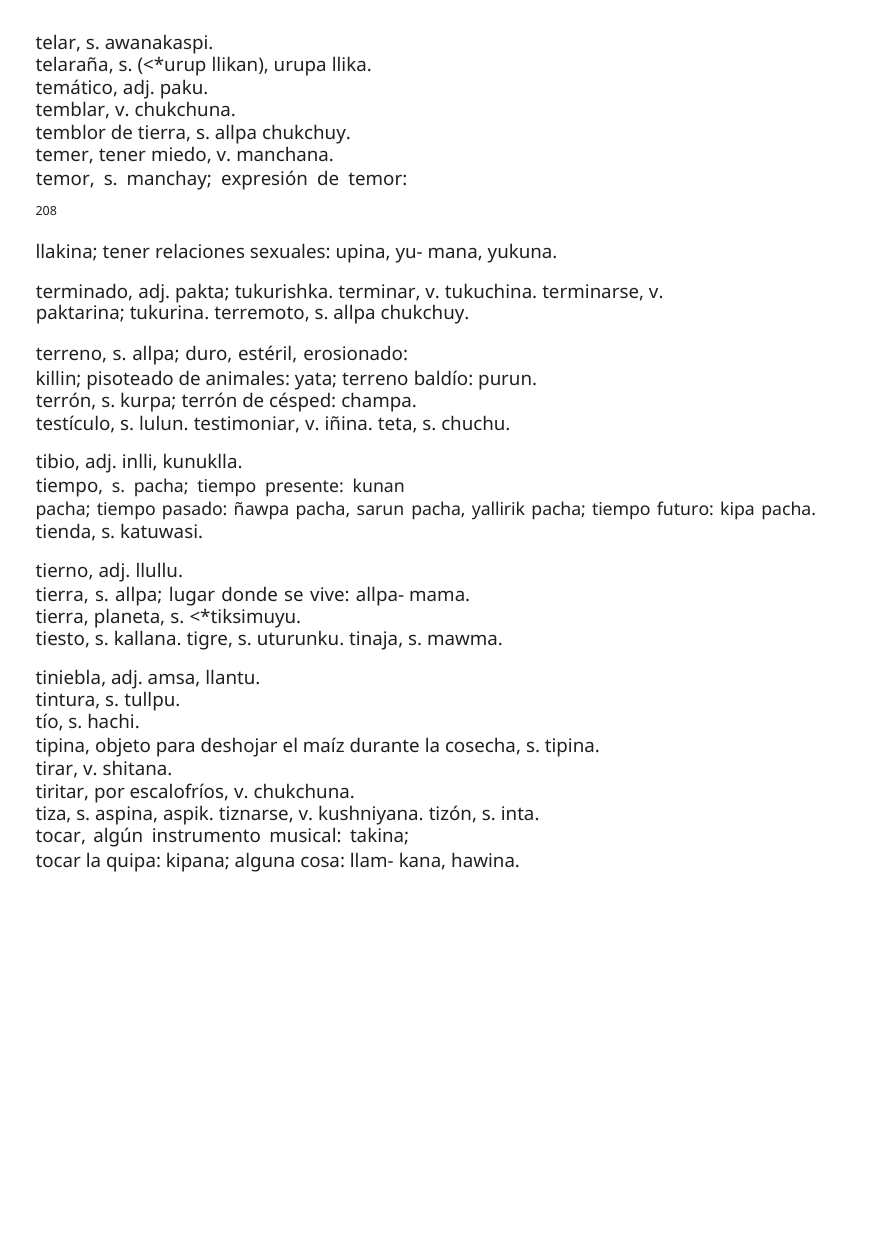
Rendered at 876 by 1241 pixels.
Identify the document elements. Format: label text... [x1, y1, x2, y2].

text tirar, v. shitana. [35, 758, 856, 780]
text telaraña, s. (<*urup llikan), urupa llika. [35, 54, 856, 76]
text tiritar, por escalofríos, v. chukchuna. [35, 780, 856, 803]
text temático, adj. paku. [35, 76, 856, 99]
text tierra, planeta, s. <*tiksimuyu. [35, 606, 856, 628]
text tiempo, s. pacha; tiempo presente: kunan [35, 473, 856, 497]
text terrón, s. kurpa; terrón de césped: champa. [36, 391, 856, 412]
text tocar, algún instrumento musical: takina; [35, 824, 856, 847]
text tibio, adj. inlli, kunuklla. [36, 451, 856, 473]
text tierno, adj. llullu. [35, 561, 856, 582]
text tiza, s. aspina, aspik. tiznarse, v. kushniyana. tizón, s. inta. [35, 803, 663, 824]
text temer, tener miedo, v. manchana. [35, 144, 856, 166]
text temor, s. manchay; expresión de temor: [36, 166, 856, 191]
text tiesto, s. kallana. tigre, s. uturunku. tinaja, s. mawma. [35, 628, 609, 650]
text temblar, v. chukchuna. [35, 99, 856, 121]
text tierra, s. allpa; lugar donde se vive: allpa- mama. [35, 582, 856, 606]
text tío, s. hachi. [35, 711, 856, 733]
text tintura, s. tullpu. [35, 688, 856, 711]
text killin; pisoteado de animales: yata; terreno baldío: purun. [35, 365, 816, 390]
text pacha; tiempo pasado: ñawpa pacha, sarun pacha, yallirik pacha; tiempo futuro: kipa pacha. tienda, s. katuwasi. [35, 497, 816, 544]
text 208 [35, 202, 856, 219]
text telar, s. awanakaspi. [35, 31, 856, 54]
text tocar la quipa: kipana; alguna cosa: llam- kana, hawina. [35, 847, 816, 873]
text tiniebla, adj. amsa, llantu. [35, 667, 856, 688]
text tipina, objeto para deshojar el maíz durante la cosecha, s. tipina. [35, 733, 818, 758]
text terminado, adj. pakta; tukurishka. terminar, v. tukuchina. terminarse, v. paktarina; tukurina. terremoto, s. allpa chukchuy. [36, 282, 752, 325]
text temblor de tierra, s. allpa chukchuy. [35, 121, 856, 144]
text llakina; tener relaciones sexuales: upina, yu- mana, yukuna. [35, 239, 816, 264]
text terreno, s. allpa; duro, estéril, erosionado: [36, 342, 856, 365]
text testículo, s. lulun. testimoniar, v. iñina. teta, s. chuchu. [36, 413, 674, 435]
